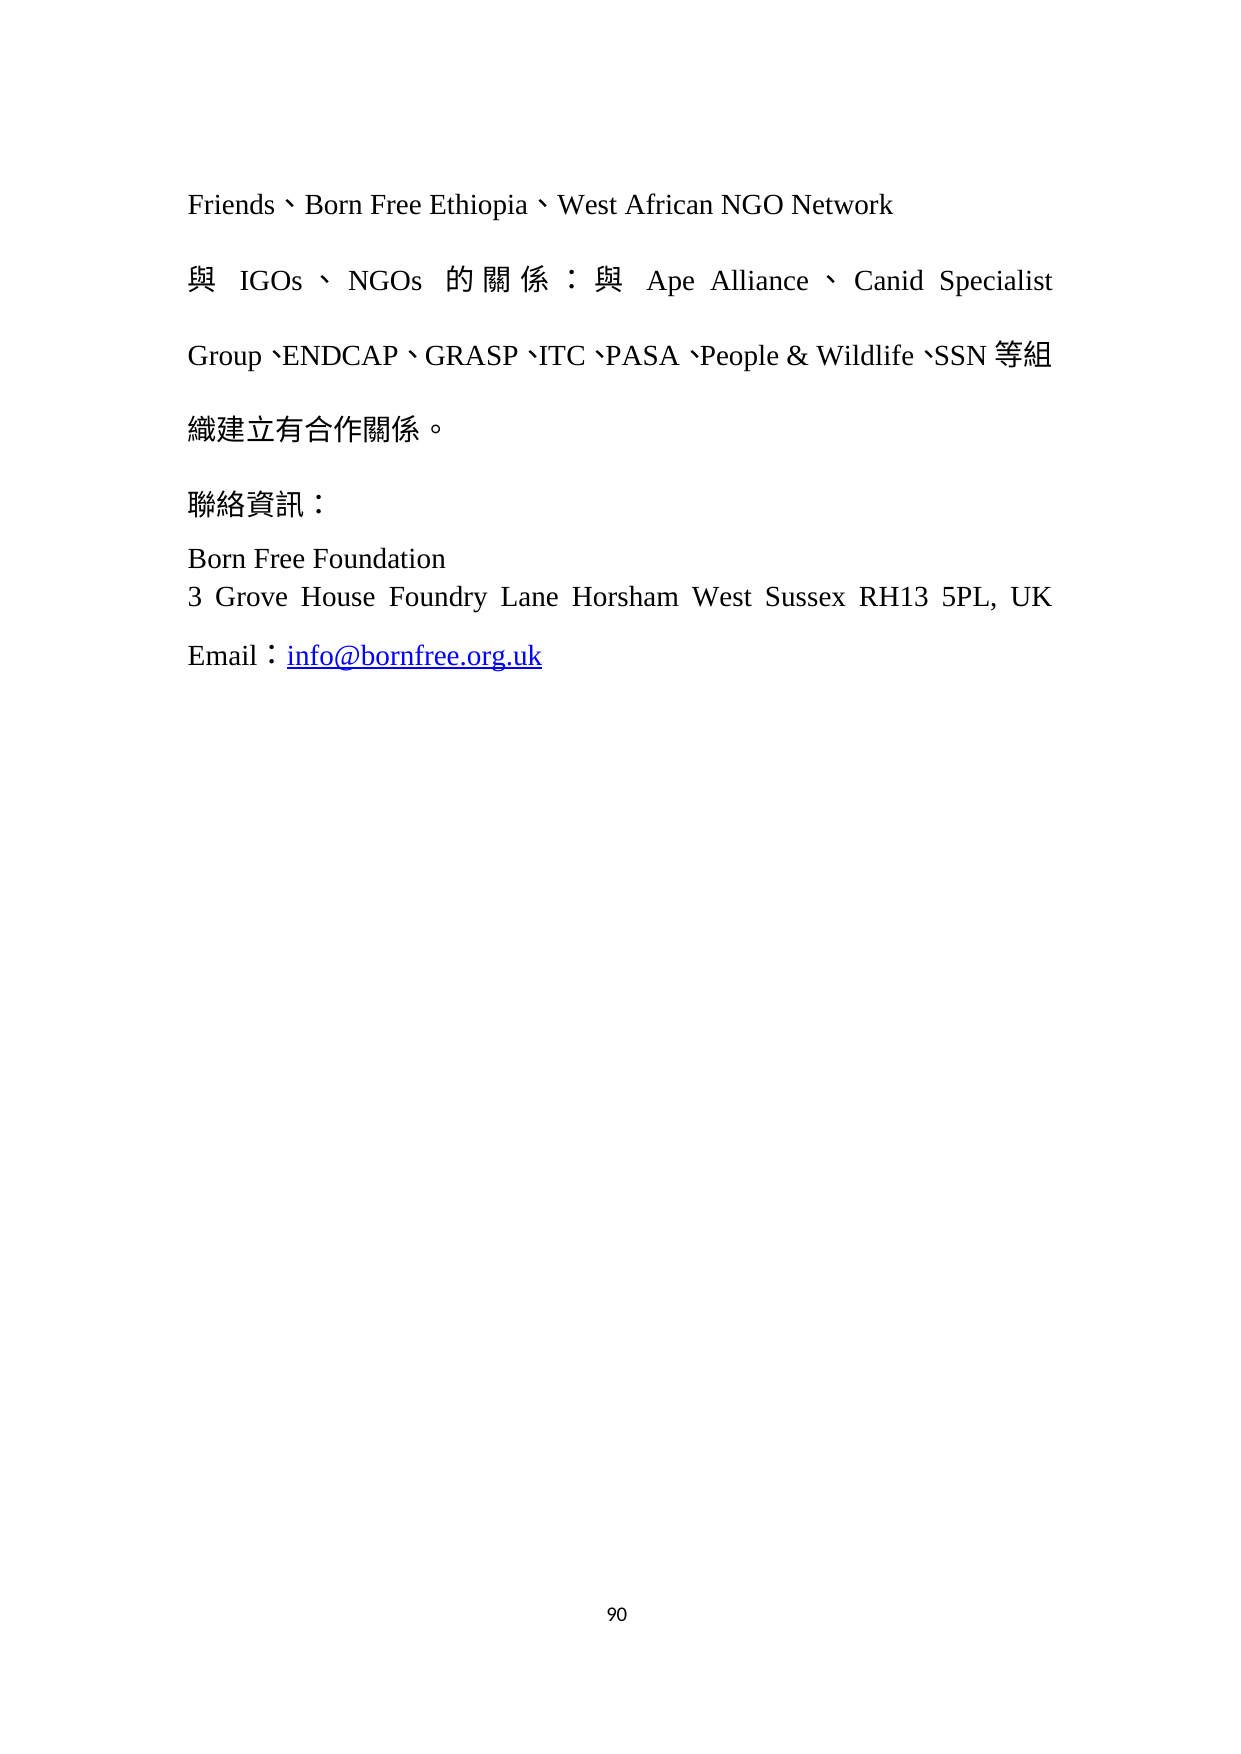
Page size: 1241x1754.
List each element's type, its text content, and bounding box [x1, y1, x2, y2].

text 與 IGOs、NGOs 的關係：與 Ape Alliance、Canid Specialist Group、ENDCAP、 GRASP、ITC、PASA、People & Wildlife、SSN 等組織建立有合作關係。 [187, 240, 1053, 465]
text Born Free Foundation [187, 540, 1053, 578]
text 3 Grove House Foundry Lane Horsham West Sussex RH13 5PL, UK Email：info@bornfree.org.uk [187, 578, 1053, 690]
text 聯絡資訊： [187, 465, 1053, 540]
text Friends、Born Free Ethiopia、West African NGO Network [187, 164, 1053, 239]
